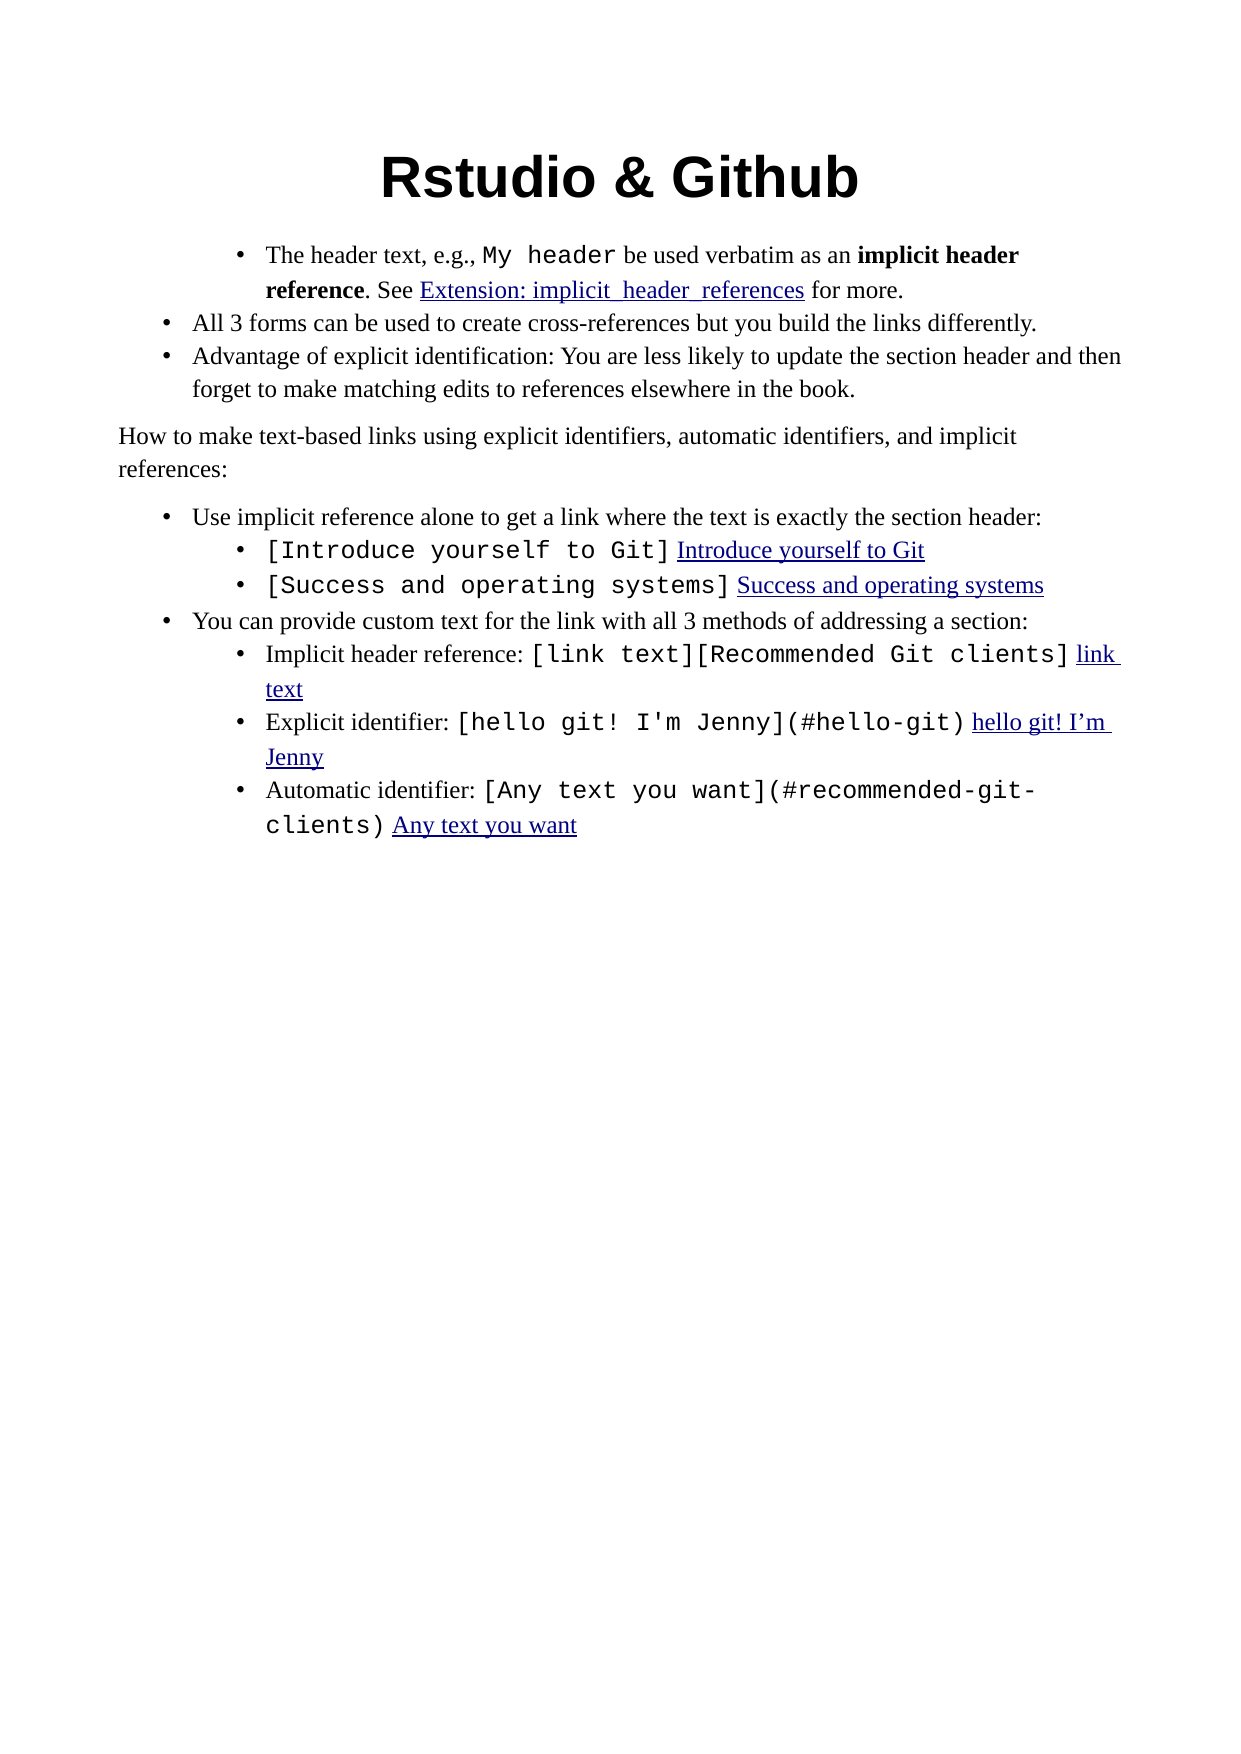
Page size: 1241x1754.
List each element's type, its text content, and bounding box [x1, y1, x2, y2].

list [Introduce yourself to Git] Introduce yourself to Git [236, 535, 1122, 566]
list Automatic identifier: [Any text you want](#recommended-git-clients) Any text you want [236, 775, 1122, 841]
list Implicit header reference: [link text][Recommended Git clients] link text [236, 639, 1122, 703]
list [Success and operating systems] Success and operating systems [236, 571, 1122, 601]
list All 3 forms can be used to create cross-references but you build the links differently. [162, 308, 1122, 337]
text How to make text-based links using explicit identifiers, automatic identifiers, and implicit references: [118, 421, 1122, 483]
list You can provide custom text for the link with all 3 methods of addressing a section: [162, 606, 1122, 635]
list Use implicit reference alone to get a link where the text is exactly the section header: [162, 502, 1122, 531]
list Explicit identifier: [hello git! I'm Jenny](#hello-git) hello git! I’m Jenny [236, 707, 1122, 771]
list The header text, e.g., My header be used verbatim as an implicit header reference. See Extension: implicit_header_references for more. [236, 240, 1122, 303]
list Advantage of explicit identification: You are less likely to update the section header and then forget to make matching edits to references elsewhere in the book. [162, 341, 1122, 403]
